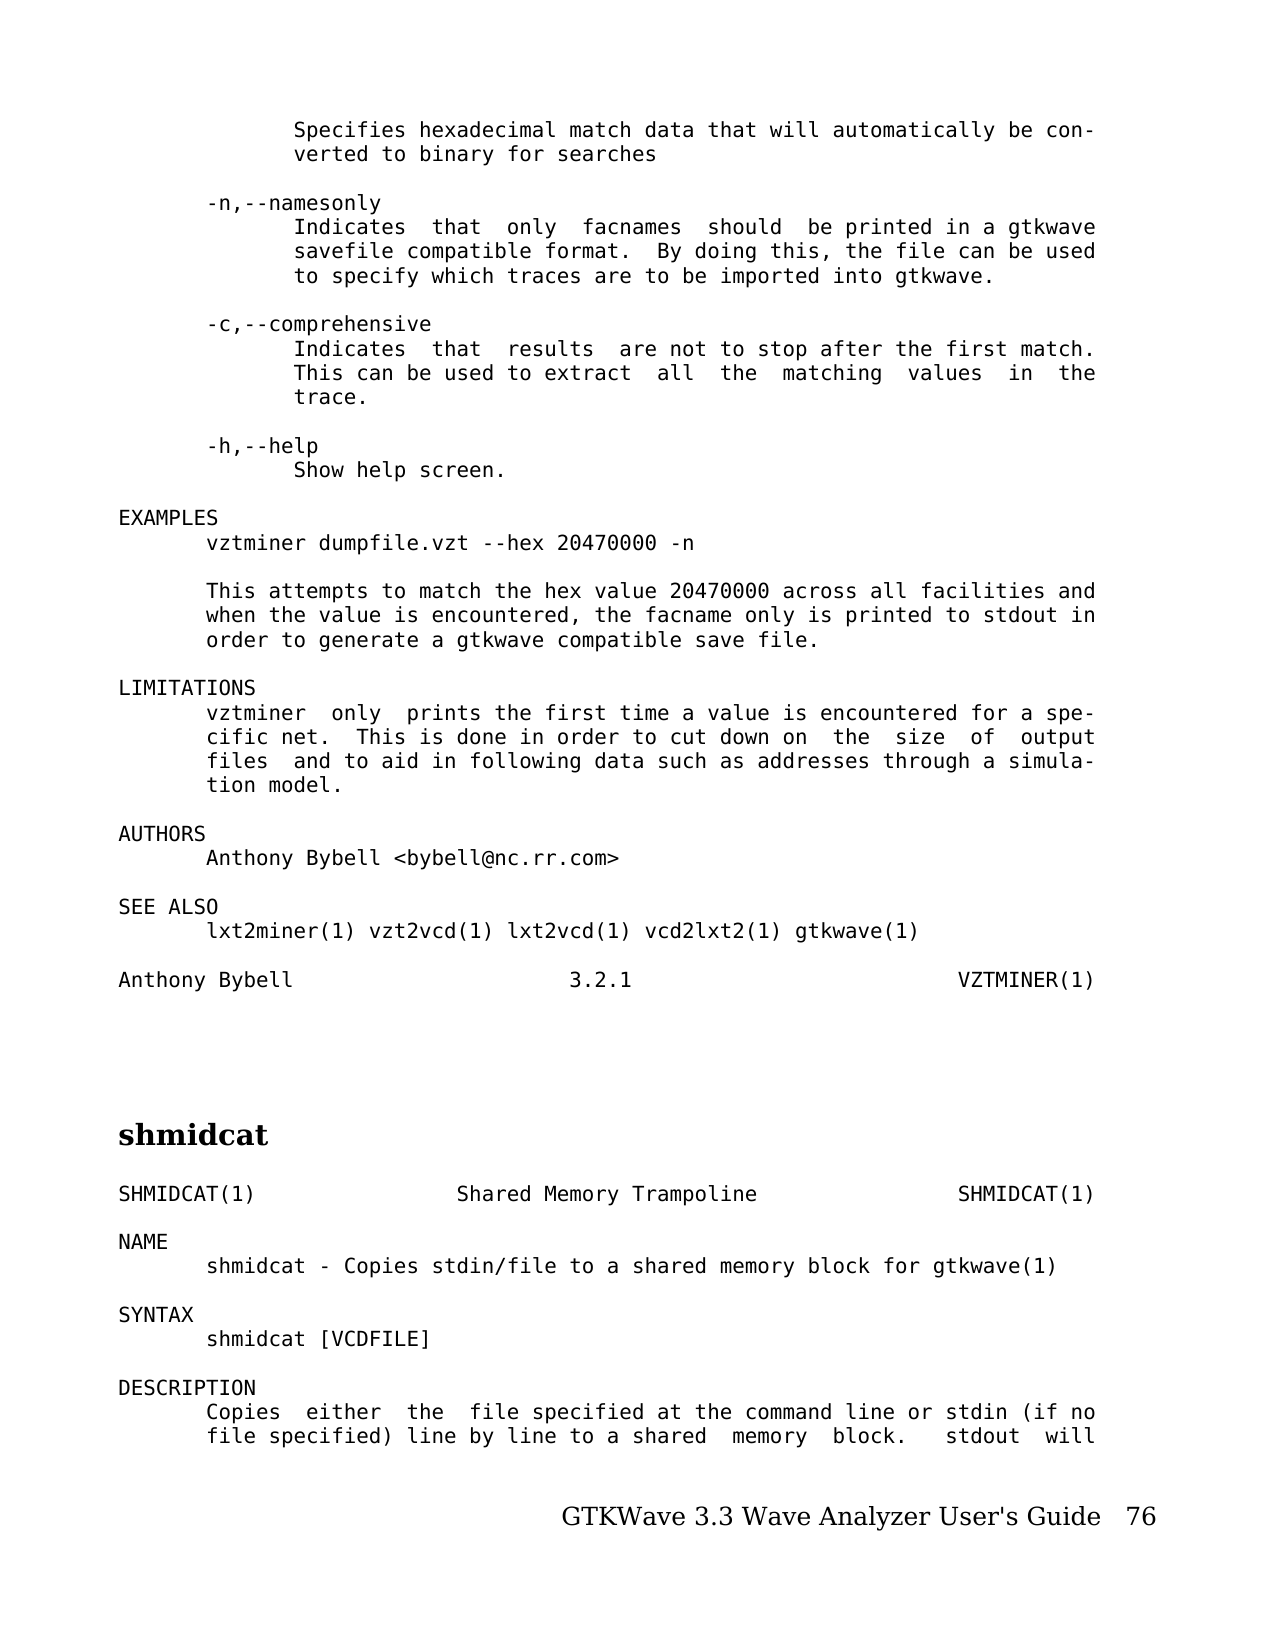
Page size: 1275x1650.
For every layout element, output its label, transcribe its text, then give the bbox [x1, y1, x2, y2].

text shmidcat - Copies stdin/file to a shared memory block for gtkwave(1) [118, 1254, 1157, 1279]
text Anthony Bybell 3.2.1 VZTMINER(1) [118, 968, 1157, 992]
text tion model. [118, 773, 1157, 798]
text Indicates that results are not to stop after the first match. [118, 337, 1157, 361]
text shmidcat [VCDFILE] [118, 1327, 1157, 1351]
text EXAMPLES [118, 506, 1157, 531]
text -h,--help [118, 434, 1157, 458]
text SHMIDCAT(1) Shared Memory Trampoline SHMIDCAT(1) [118, 1182, 1157, 1206]
text LIMITATIONS [118, 676, 1157, 701]
text file specified) line by line to a shared memory block. stdout will [118, 1424, 1157, 1448]
text lxt2miner(1) vzt2vcd(1) lxt2vcd(1) vcd2lxt2(1) gtkwave(1) [118, 919, 1157, 943]
text SYNTAX [118, 1303, 1157, 1327]
text trace. [118, 385, 1157, 409]
text Specifies hexadecimal match data that will automatically be con- [118, 118, 1157, 142]
text when the value is encountered, the facname only is printed to stdout in [118, 603, 1157, 628]
text NAME [118, 1230, 1157, 1254]
text vztminer dumpfile.vzt --hex 20470000 -n [118, 531, 1157, 555]
text DESCRIPTION [118, 1376, 1157, 1400]
text -c,--comprehensive [118, 312, 1157, 337]
text Anthony Bybell <bybell@nc.rr.com> [118, 846, 1157, 871]
text AUTHORS [118, 822, 1157, 846]
text shmidcat [118, 1118, 1157, 1152]
text -n,--namesonly [118, 191, 1157, 215]
text savefile compatible format. By doing this, the file can be used [118, 239, 1157, 264]
text Show help screen. [118, 458, 1157, 482]
text This attempts to match the hex value 20470000 across all facilities and [118, 579, 1157, 603]
text to specify which traces are to be imported into gtkwave. [118, 264, 1157, 288]
text files and to aid in following data such as addresses through a simula- [118, 749, 1157, 773]
text vztminer only prints the first time a value is encountered for a spe- [118, 701, 1157, 725]
text SEE ALSO [118, 895, 1157, 919]
text Indicates that only facnames should be printed in a gtkwave [118, 215, 1157, 239]
text cific net. This is done in order to cut down on the size of output [118, 725, 1157, 749]
text verted to binary for searches [118, 142, 1157, 167]
text Copies either the file specified at the command line or stdin (if no [118, 1400, 1157, 1424]
text This can be used to extract all the matching values in the [118, 361, 1157, 385]
text order to generate a gtkwave compatible save file. [118, 628, 1157, 652]
